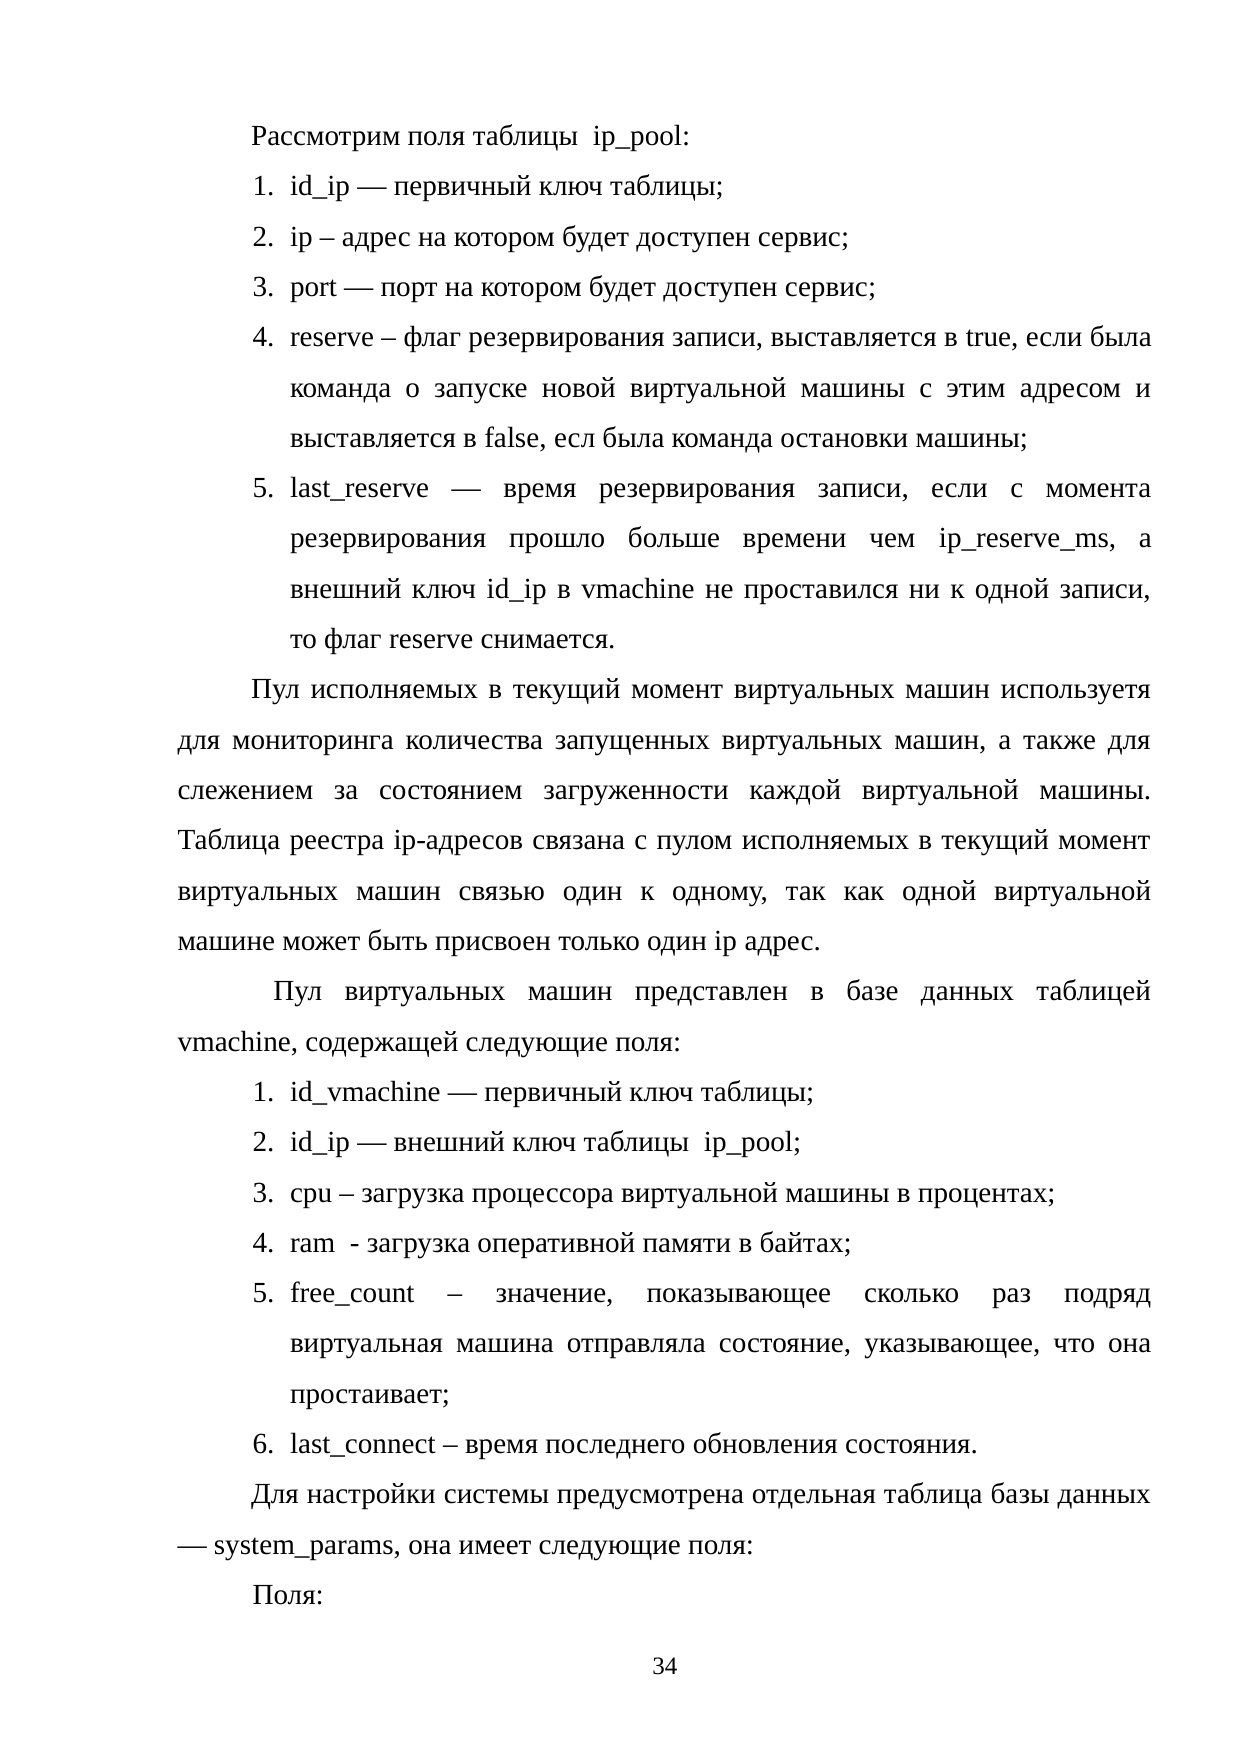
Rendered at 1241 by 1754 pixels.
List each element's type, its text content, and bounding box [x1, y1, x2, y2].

text Пул исполняемых в текущий момент виртуальных машин используетя для мониторинга количества запущенных виртуальных машин, а также для слежением за состоянием загруженности каждой виртуальной машины. Таблица реестра ip-адресов связана с пулом исполняемых в текущий момент виртуальных машин связью один к одному, так как одной виртуальной машине может быть присвоен только один ip адрес. [177, 672, 1152, 957]
list reserve – флаг резервирования записи, выставляется в true, если была команда о запуске новой виртуальной машины с этим адресом и выставляется в false, есл была команда остановки машины; [252, 319, 1152, 453]
list port — порт на котором будет доступен сервис; [252, 269, 1152, 303]
list last_connect – время последнего обновления состояния. [252, 1426, 1152, 1460]
list id_vmachine — первичный ключ таблицы; [252, 1074, 1152, 1108]
text Для настройки системы предусмотрена отдельная таблица базы данных — system_params, она имеет следующие поля: [177, 1477, 1152, 1560]
list ip – адрес на котором будет доступен сервис; [252, 219, 1152, 252]
list id_ip — внешний ключ таблицы ip_pool; [252, 1124, 1152, 1158]
list free_count – значение, показывающее сколько раз подряд виртуальная машина отправляла состояние, указывающее, что она простаивает; [252, 1275, 1152, 1409]
text Пул виртуальных машин представлен в базе данных таблицей vmachine, содержащей следующие поля: [177, 973, 1152, 1057]
list cpu – загрузка процессора виртуальной машины в процентах; [252, 1175, 1152, 1208]
list ram - загрузка оперативной памяти в байтах; [252, 1225, 1152, 1258]
text Рассмотрим поля таблицы ip_pool: [177, 118, 1152, 152]
list last_reserve — время резервирования записи, если с момента резервирования прошло больше времени чем ip_reserve_ms, а внешний ключ id_ip в vmachine не проставился ни к одной записи, то флаг reserve снимается. [252, 470, 1152, 655]
list id_ip — первичный ключ таблицы; [252, 168, 1152, 202]
list Поля: [215, 1577, 1152, 1611]
